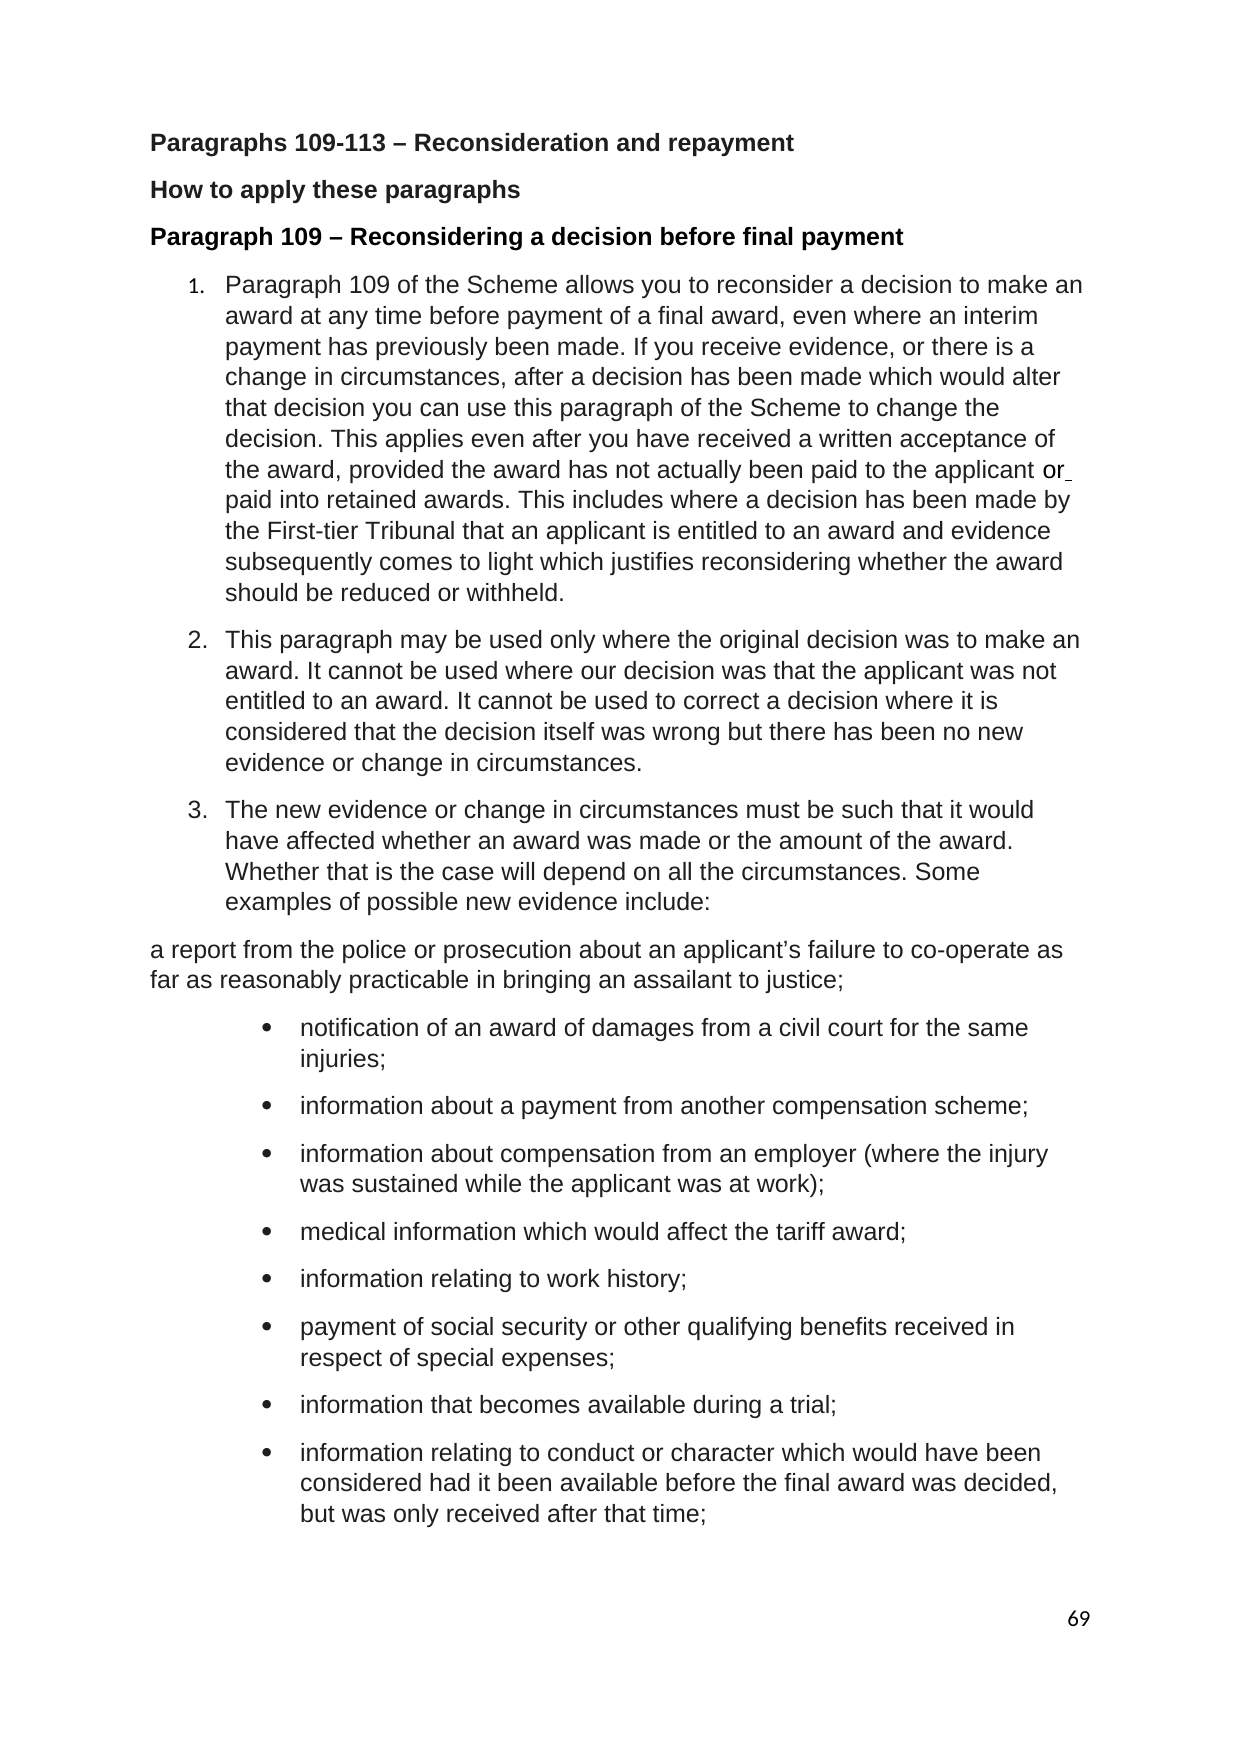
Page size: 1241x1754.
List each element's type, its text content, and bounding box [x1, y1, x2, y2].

list information about a payment from another compensation scheme; [262, 1091, 1090, 1120]
list payment of social security or other qualifying benefits received in respect of special expenses; [262, 1312, 1090, 1371]
list This paragraph may be used only where the original decision was to make an award. It cannot be used where our decision was that the applicant was not entitled to an award. It cannot be used to correct a decision where it is considered that the decision itself was wrong but there has been no new evidence or change in circumstances. [187, 625, 1090, 777]
text Paragraphs 109-113 – Reconsideration and repayment [150, 128, 1090, 156]
list information that becomes available during a trial; [262, 1390, 1090, 1419]
list information relating to work history; [262, 1264, 1090, 1293]
list The new evidence or change in circumstances must be such that it would have affected whether an award was made or the amount of the award. Whether that is the case will depend on all the circumstances. Some examples of possible new evidence include: [187, 795, 1090, 916]
list information about compensation from an employer (where the injury was sustained while the applicant was at work); [262, 1139, 1090, 1198]
text How to apply these paragraphs [150, 175, 1090, 204]
list Paragraph 109 of the Scheme allows you to reconsider a decision to make an award at any time before payment of a final award, even where an interim payment has previously been made. If you receive evidence, or there is a change in circumstances, after a decision has been made which would alter that decision you can use this paragraph of the Scheme to change the decision. This applies even after you have received a written acceptance of the award, provided the award has not actually been paid to the applicant or paid into retained awards. This includes where a decision has been made by the First-tier Tribunal that an applicant is entitled to an award and evidence subsequently comes to light which justifies reconsidering whether the award should be reduced or withheld. [187, 270, 1090, 606]
text a report from the police or prosecution about an applicant’s failure to co-operate as far as reasonably practicable in bringing an assailant to justice; [150, 935, 1090, 994]
list medical information which would affect the tariff award; [262, 1217, 1090, 1246]
list notification of an award of damages from a civil court for the same injuries; [262, 1013, 1090, 1072]
text Paragraph 109 – Reconsidering a decision before final payment [150, 222, 1090, 251]
list information relating to conduct or character which would have been considered had it been available before the final award was decided, but was only received after that time; [262, 1438, 1090, 1528]
